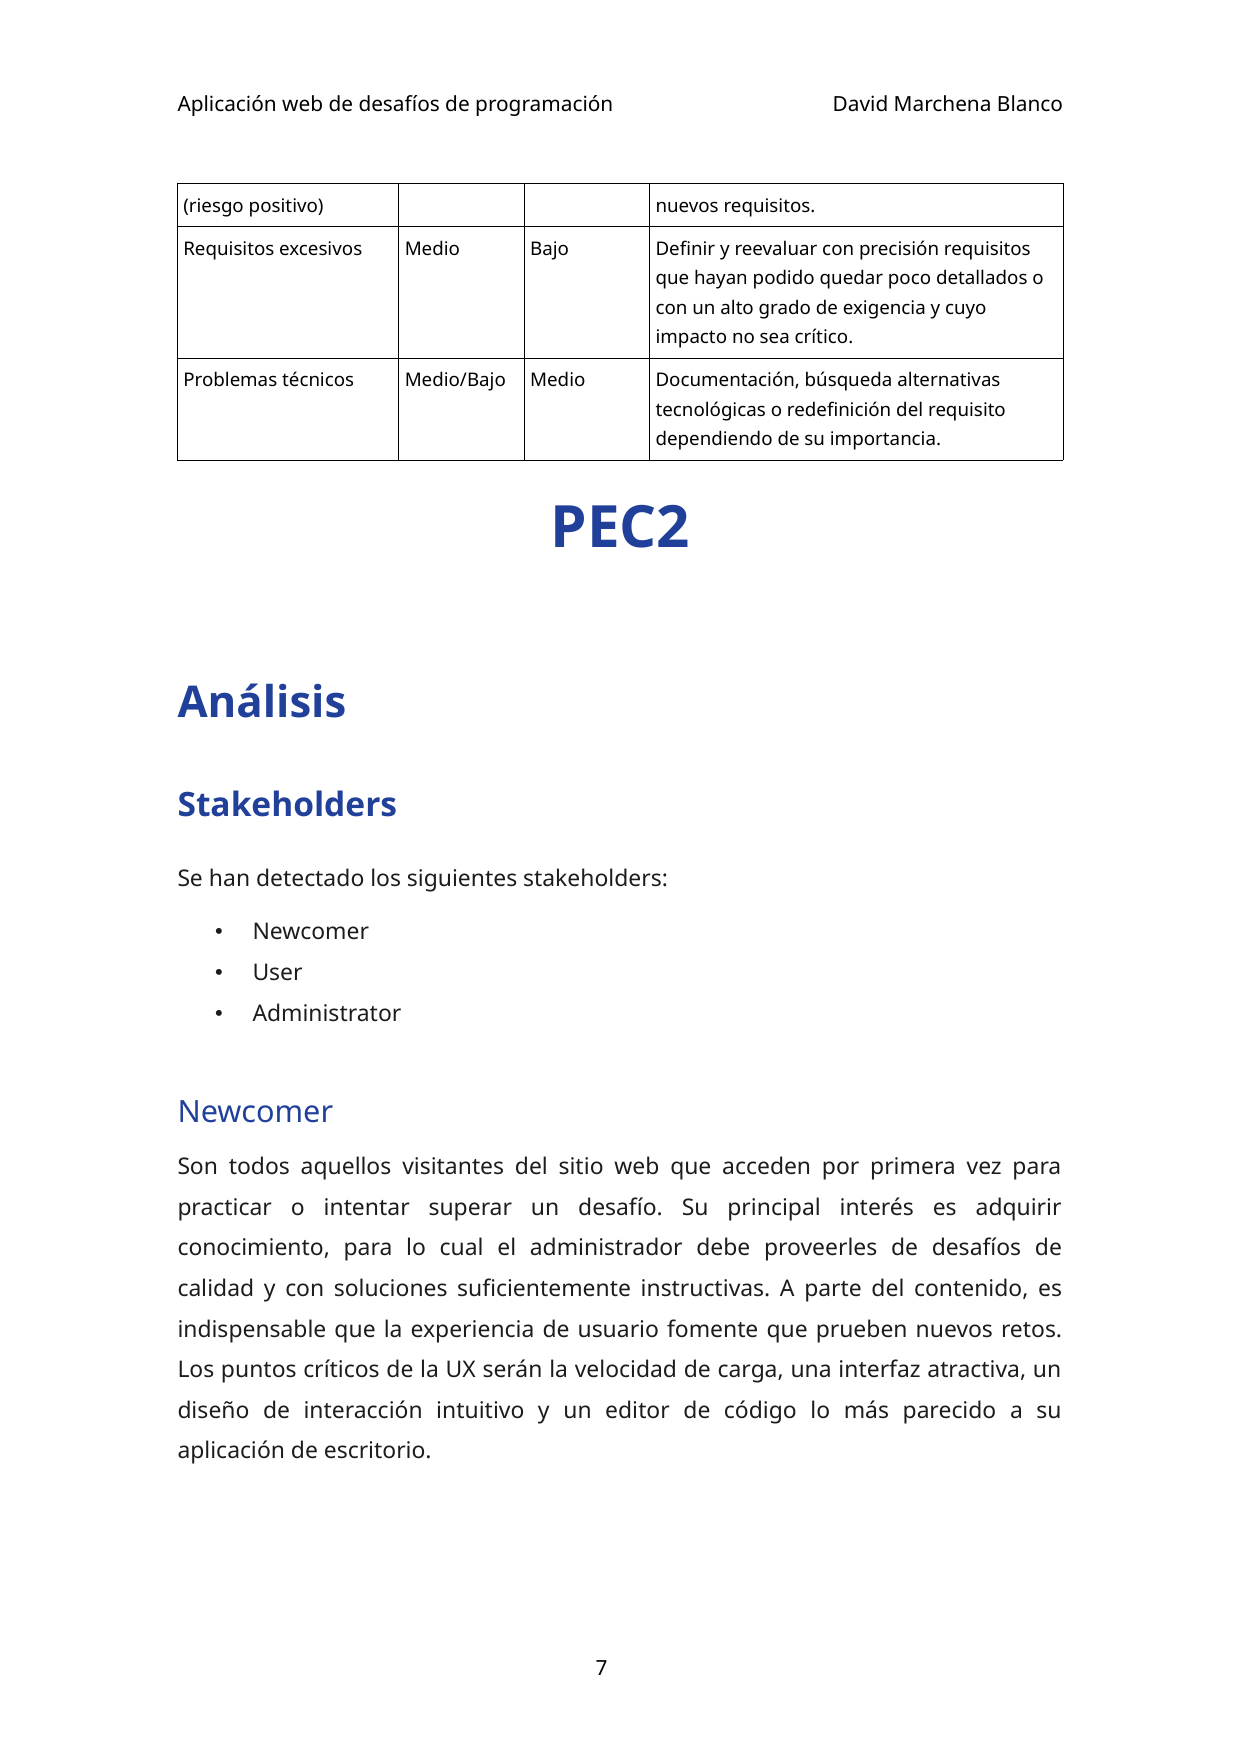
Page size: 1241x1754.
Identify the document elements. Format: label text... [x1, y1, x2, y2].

text Se han detectado los siguientes stakeholders: [177, 862, 1063, 893]
list User [215, 956, 1063, 987]
subtitle Stakeholders [177, 780, 1063, 826]
table_cell [399, 184, 524, 226]
table_cell Medio [525, 359, 649, 459]
subtitle Newcomer [177, 1090, 1063, 1132]
table_cell Documentación, búsqueda alternativas tecnológicas o redefinición del requisito dependiendo de su importancia. [650, 359, 1063, 459]
table_cell Problemas técnicos [178, 359, 398, 459]
table_cell Requisitos excesivos [178, 227, 398, 358]
subtitle Análisis [177, 670, 1063, 730]
table_cell Bajo [525, 227, 649, 358]
table_cell nuevos requisitos. [650, 184, 1063, 226]
list Newcomer [215, 915, 1063, 946]
table_cell [525, 184, 649, 226]
list Administrator [215, 996, 1063, 1028]
table_cell (riesgo positivo) [178, 184, 398, 226]
table_cell Definir y reevaluar con precisión requisitos que hayan podido quedar poco detallados o con un alto grado de exigencia y cuyo impacto no sea crítico. [650, 227, 1063, 358]
text Son todos aquellos visitantes del sitio web que acceden por primera vez para practicar o intentar superar un desafío. Su principal interés es adquirir conocimiento, para lo cual el administrador debe proveerles de desafíos de calidad y con soluciones suficientemente instructivas. A parte del contenido, es indispensable que la experiencia de usuario fomente que prueben nuevos retos. Los puntos críticos de la UX serán la velocidad de carga, una interfaz atractiva, un diseño de interacción intuitivo y un editor de código lo más parecido a su aplicación de escritorio. [177, 1150, 1063, 1466]
table_cell Medio [399, 227, 524, 358]
title PEC2 [177, 484, 1063, 564]
table_cell Medio/Bajo [399, 359, 524, 459]
